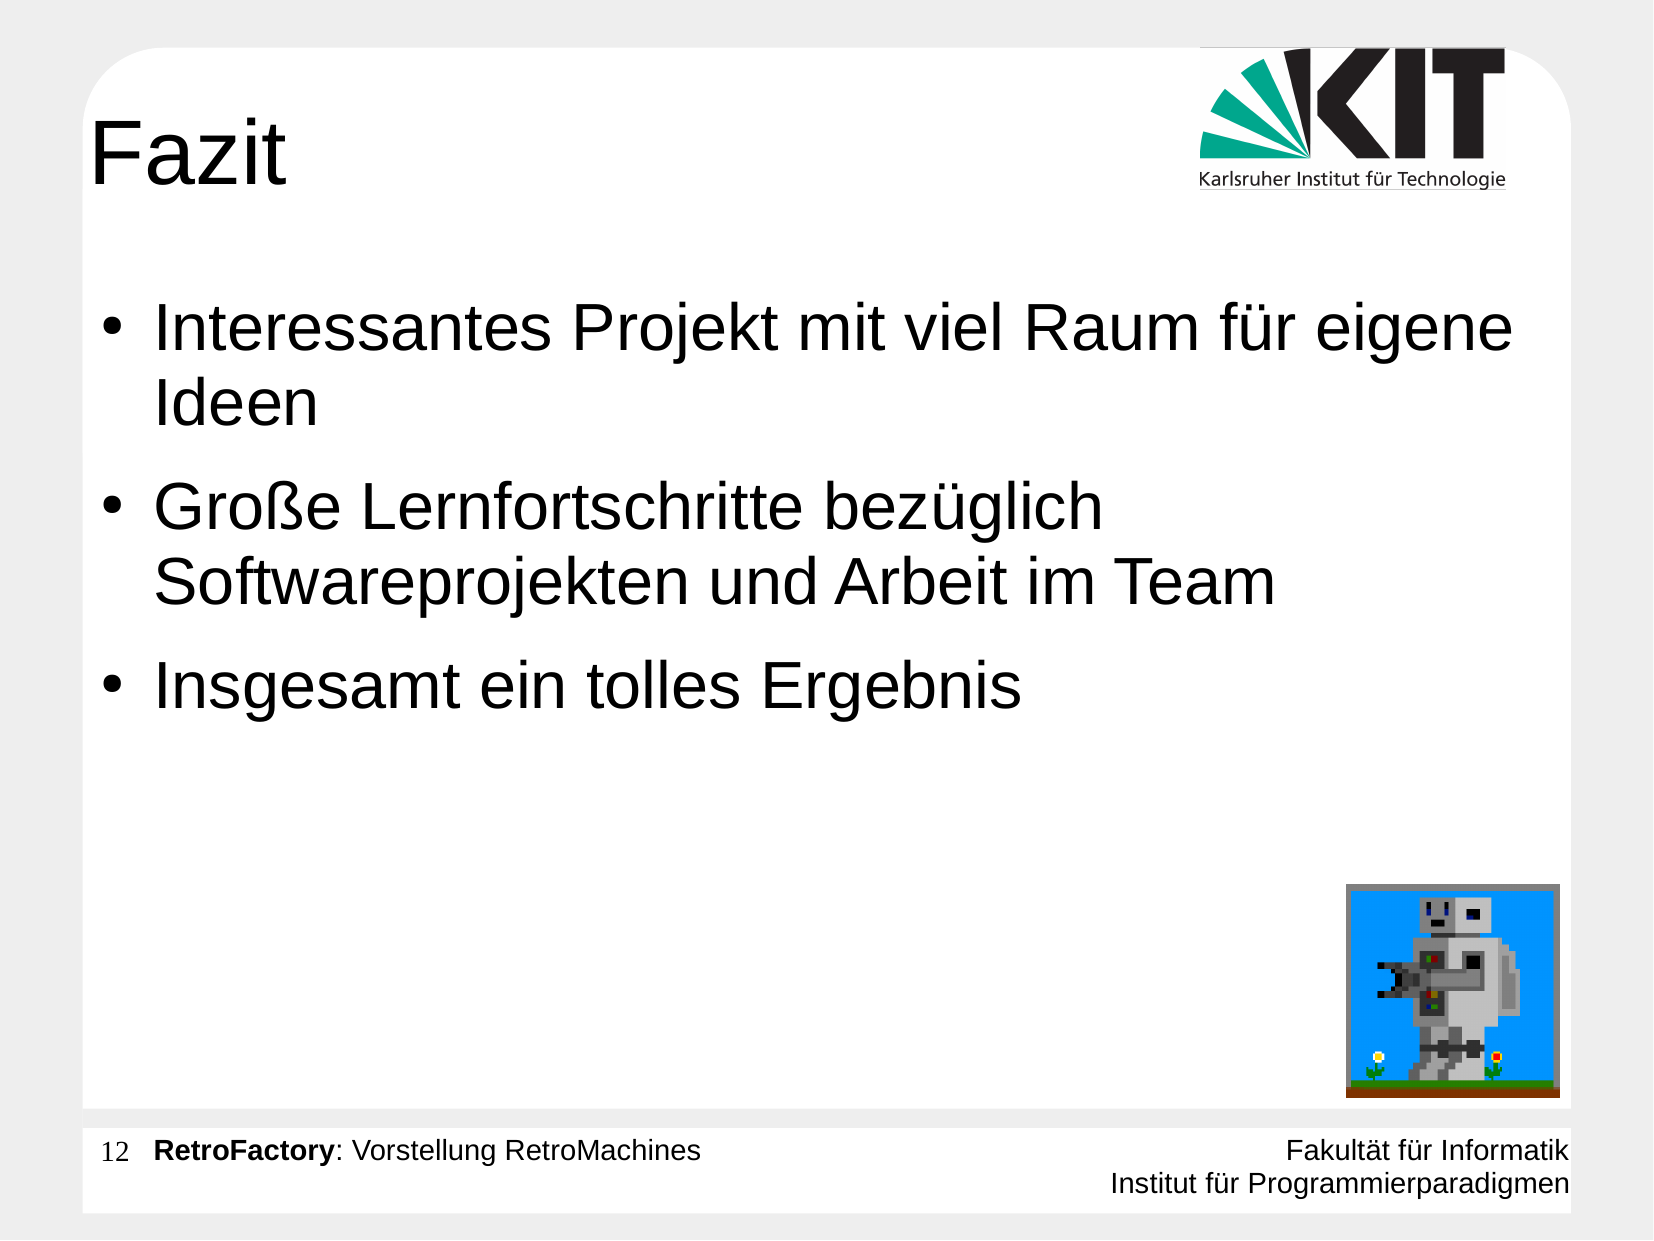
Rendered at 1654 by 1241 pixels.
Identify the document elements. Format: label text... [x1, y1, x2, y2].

picture [1200, 47, 1506, 190]
title Fazit [88, 49, 1329, 257]
list Interessantes Projekt mit viel Raum für eigene Ideen Große Lernfortschritte bezüglich Softwareprojekten und Arbeit im Team Insgesamt ein tolles Ergebnis [82, 290, 1571, 1109]
